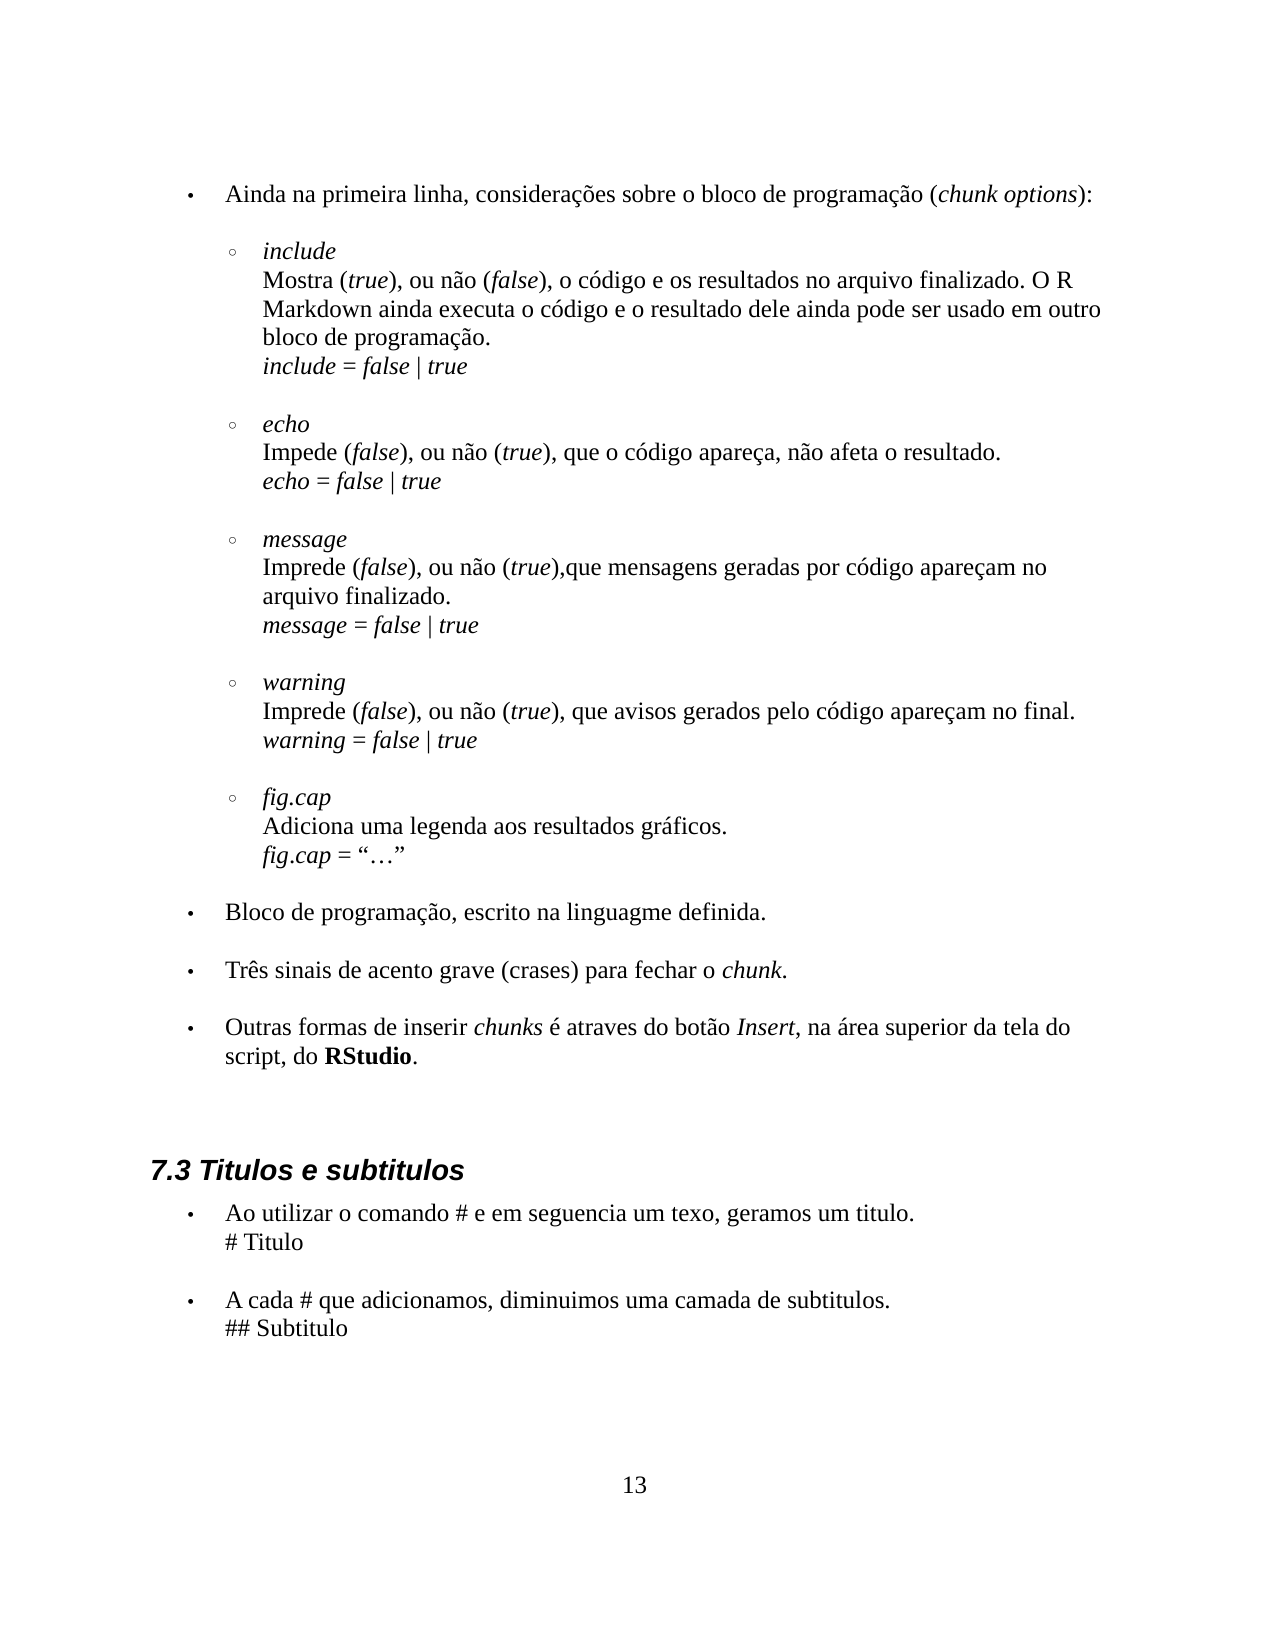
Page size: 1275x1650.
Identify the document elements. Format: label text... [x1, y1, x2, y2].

list Bloco de programação, escrito na linguagme definida. [187, 897, 1125, 955]
list Ao utilizar o comando # e em seguencia um texo, geramos um titulo. # Titulo [187, 1198, 1125, 1285]
list Três sinais de acento grave (crases) para fechar o chunk. [187, 955, 1125, 1012]
list fig.cap Adiciona uma legenda aos resultados gráficos. fig.cap = “…” [225, 782, 1125, 897]
list [187, 150, 1125, 179]
list warning Imprede (false), ou não (true), que avisos gerados pelo código apareçam no final. warning = false | true [225, 667, 1125, 782]
list echo Impede (false), ou não (true), que o código apareça, não afeta o resultado. echo = false | true [225, 409, 1125, 524]
list Ainda na primeira linha, considerações sobre o bloco de programação (chunk options): [187, 179, 1125, 236]
list Outras formas de inserir chunks é atraves do botão Insert, na área superior da tela do script, do RStudio. [187, 1012, 1125, 1099]
list message Imprede (false), ou não (true),que mensagens geradas por código apareçam no arquivo finalizado. message = false | true [225, 524, 1125, 667]
list include Mostra (true), ou não (false), o código e os resultados no arquivo finalizado. O R Markdown ainda executa o código e o resultado dele ainda pode ser usado em outro bloco de programação. include = false | true [225, 236, 1125, 409]
subtitle 7.3 Titulos e subtitulos [150, 1152, 1125, 1186]
list A cada # que adicionamos, diminuimos uma camada de subtitulos. ## Subtitulo [187, 1285, 1125, 1371]
